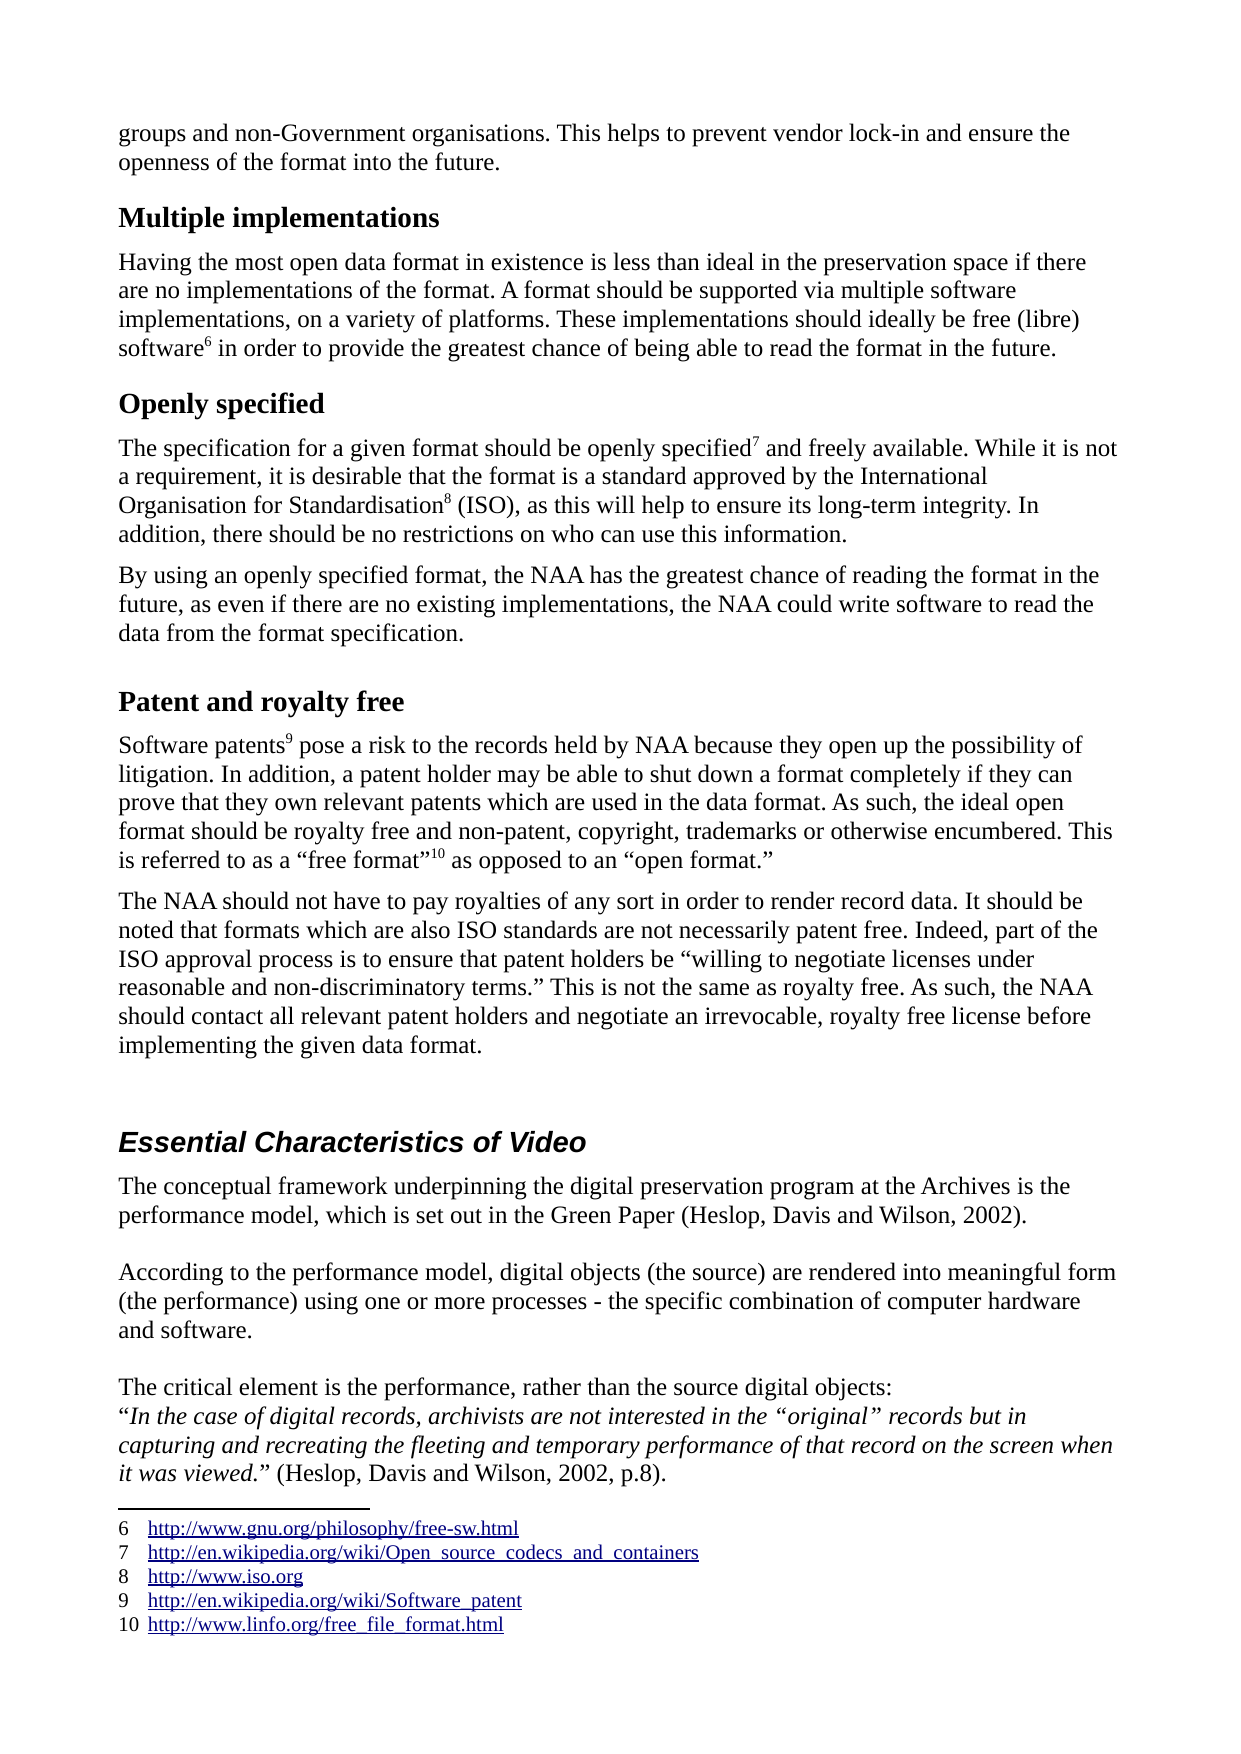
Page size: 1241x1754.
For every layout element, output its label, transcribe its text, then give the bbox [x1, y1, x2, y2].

text “In the case of digital records, archivists are not interested in the “original” records but in capturing and recreating the fleeting and temporary performance of that record on the screen when it was viewed.” (Heslop, Davis and Wilson, 2002, p.8). [118, 1401, 1122, 1487]
text By using an openly specified format, the NAA has the greatest chance of reading the format in the future, as even if there are no existing implementations, the NAA could write software to read the data from the format specification. [118, 560, 1122, 646]
text http://www.linfo.org/free_file_format.html [118, 1612, 1122, 1636]
text Software patents pose a risk to the records held by NAA because they open up the possibility of litigation. In addition, a patent holder may be able to shut down a format completely if they can prove that they own relevant patents which are used in the data format. As such, the ideal open format should be royalty free and non-patent, copyright, trademarks or otherwise encumbered. This is referred to as a “free format” as opposed to an “open format.” [118, 730, 1122, 874]
text The specification for a given format should be openly specified and freely available. While it is not a requirement, it is desirable that the format is a standard approved by the International Organisation for Standardisation (ISO), as this will help to ensure its long-term integrity. In addition, there should be no restrictions on who can use this information. [118, 433, 1122, 548]
subtitle Multiple implementations [118, 201, 1122, 234]
text The NAA should not have to pay royalties of any sort in order to render record data. It should be noted that formats which are also ISO standards are not necessarily patent free. Indeed, part of the ISO approval process is to ensure that patent holders be “willing to negotiate licenses under reasonable and non-discriminatory terms.” This is not the same as royalty free. As such, the NAA should contact all relevant patent holders and negotiate an irrevocable, royalty free license before implementing the given data format. [118, 886, 1122, 1059]
text The critical element is the performance, rather than the source digital objects: [118, 1372, 1122, 1401]
subtitle Openly specified [118, 387, 1122, 420]
text http://en.wikipedia.org/wiki/Software_patent [118, 1588, 1122, 1612]
text http://www.iso.org [118, 1564, 1122, 1588]
text Having the most open data format in existence is less than ideal in the preservation space if there are no implementations of the format. A format should be supported via multiple software implementations, on a variety of platforms. These implementations should ideally be free (libre) software in order to provide the greatest chance of being able to read the format in the future. [118, 247, 1122, 362]
text http://www.gnu.org/philosophy/free-sw.html [118, 1516, 1122, 1539]
text http://en.wikipedia.org/wiki/Open_source_codecs_and_containers [118, 1539, 1122, 1564]
text According to the performance model, digital objects (the source) are rendered into meaningful form (the performance) using one or more processes - the specific combination of computer hardware and software. [118, 1257, 1122, 1343]
text groups and non-Government organisations. This helps to prevent vendor lock-in and ensure the openness of the format into the future. [118, 118, 1122, 176]
subtitle Patent and royalty free [118, 684, 1122, 717]
subtitle Essential Characteristics of Video [118, 1125, 1122, 1158]
text The conceptual framework underpinning the digital preservation program at the Archives is the performance model, which is set out in the Green Paper (Heslop, Davis and Wilson, 2002). [118, 1171, 1122, 1228]
